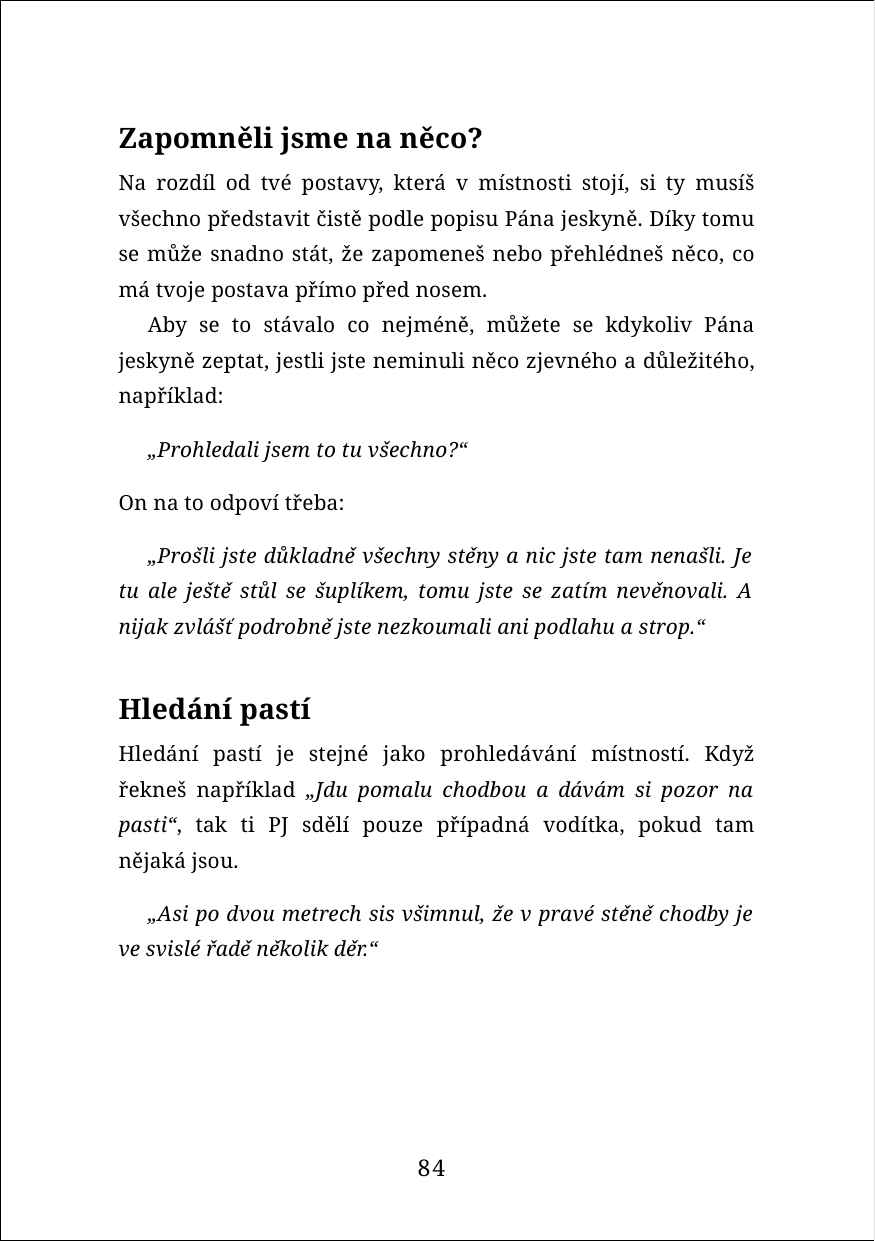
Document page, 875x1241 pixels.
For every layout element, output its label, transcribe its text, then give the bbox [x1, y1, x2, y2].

text Hledání pastí je stejné jako prohledávání místností. Když řekneš například „Jdu pomalu chodbou a dávám si pozor na pasti“, tak ti PJ sdělí pouze případná vodítka, pokud tam nějaká jsou. [118, 739, 756, 874]
subtitle Zapomněli jsme na něco? [118, 118, 756, 157]
subtitle Hledání pastí [118, 689, 756, 727]
text „Prohledali jsem to tu všechno?“ [118, 435, 756, 463]
text „Prošli jste důkladně všechny stěny a nic jste tam nenašli. Je tu ale ještě stůl se šuplíkem, tomu jste se zatím nevěnovali. A nijak zvlášť podrobně jste nezkoumali ani podlahu a strop.“ [118, 541, 756, 641]
text On na to odpoví třeba: [118, 488, 756, 516]
text Na rozdíl od tvé postavy, která v místnosti stojí, si ty musíš všechno představit čistě podle popisu Pána jeskyně. Díky tomu se může snadno stát, že zapomeneš nebo přehlédneš něco, co má tvoje postava přímo před nosem. Aby se to stávalo co nejméně, můžete se kdykoliv Pána jeskyně zeptat, jestli jste neminuli něco zjevného a důležitého, například: [118, 168, 756, 410]
text „Asi po dvou metrech sis všimnul, že v pravé stěně chodby je ve svislé řadě několik děr.“ [118, 899, 756, 963]
